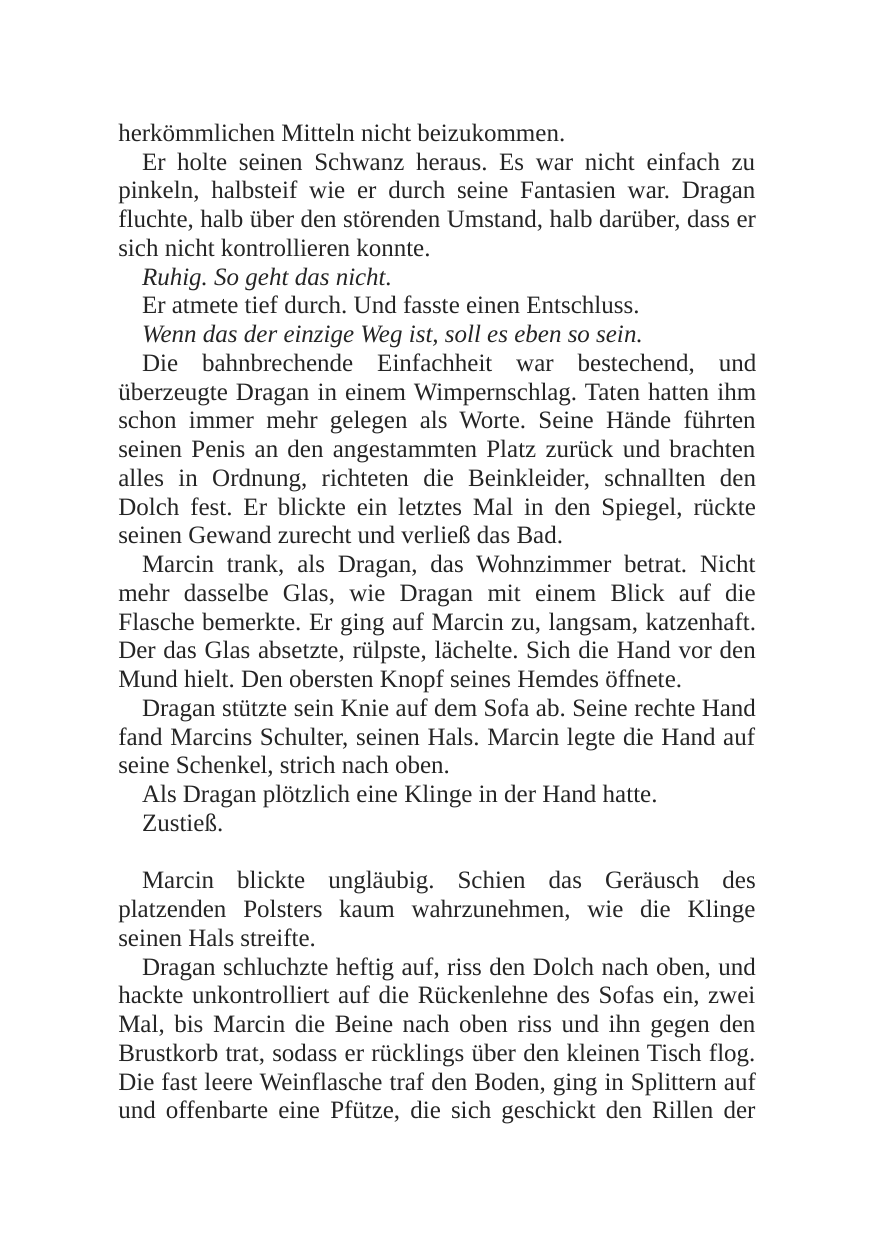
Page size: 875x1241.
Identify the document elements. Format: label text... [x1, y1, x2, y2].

text herkömmlichen Mitteln nicht beizukommen. [118, 118, 756, 147]
text Er holte seinen Schwanz heraus. Es war nicht einfach zu pinkeln, halbsteif wie er durch seine Fantasien war. Dragan fluchte, halb über den störenden Umstand, halb darüber, dass er sich nicht kontrollieren konnte. [118, 147, 756, 262]
text Marcin trank, als Dragan, das Wohnzimmer betrat. Nicht mehr dasselbe Glas, wie Dragan mit einem Blick auf die Flasche bemerkte. Er ging auf Marcin zu, langsam, katzenhaft. Der das Glas absetzte, rülpste, lächelte. Sich die Hand vor den Mund hielt. Den obersten Knopf seines Hemdes öffnete. [118, 549, 756, 693]
text Die bahnbrechende Einfachheit war bestechend, und überzeugte Dragan in einem Wimpernschlag. Taten hatten ihm schon immer mehr gelegen als Worte. Seine Hände führten seinen Penis an den angestammten Platz zurück und brachten alles in Ordnung, richteten die Beinkleider, schnallten den Dolch fest. Er blickte ein letztes Mal in den Spiegel, rückte seinen Gewand zurecht und verließ das Bad. [118, 348, 756, 549]
text Dragan stützte sein Knie auf dem Sofa ab. Seine rechte Hand fand Marcins Schulter, seinen Hals. Marcin legte die Hand auf seine Schenkel, strich nach oben. [118, 693, 756, 779]
text Ruhig. So geht das nicht. [118, 262, 756, 291]
text Zustieß. [118, 808, 756, 837]
text Marcin blickte ungläubig. Schien das Geräusch des platzenden Polsters kaum wahrzunehmen, wie die Klinge seinen Hals streifte. [118, 866, 756, 952]
text Er atmete tief durch. Und fasste einen Entschluss. [118, 291, 756, 319]
text Wenn das der einzige Weg ist, soll es eben so sein. [118, 319, 756, 348]
text Dragan schluchzte heftig auf, riss den Dolch nach oben, und hackte unkontrolliert auf die Rückenlehne des Sofas ein, zwei Mal, bis Marcin die Beine nach oben riss und ihn gegen den Brustkorb trat, sodass er rücklings über den kleinen Tisch flog. Die fast leere Weinflasche traf den Boden, ging in Splittern auf und offenbarte eine Pfütze, die sich geschickt den Rillen der [118, 952, 756, 1124]
text Als Dragan plötzlich eine Klinge in der Hand hatte. [118, 779, 756, 808]
